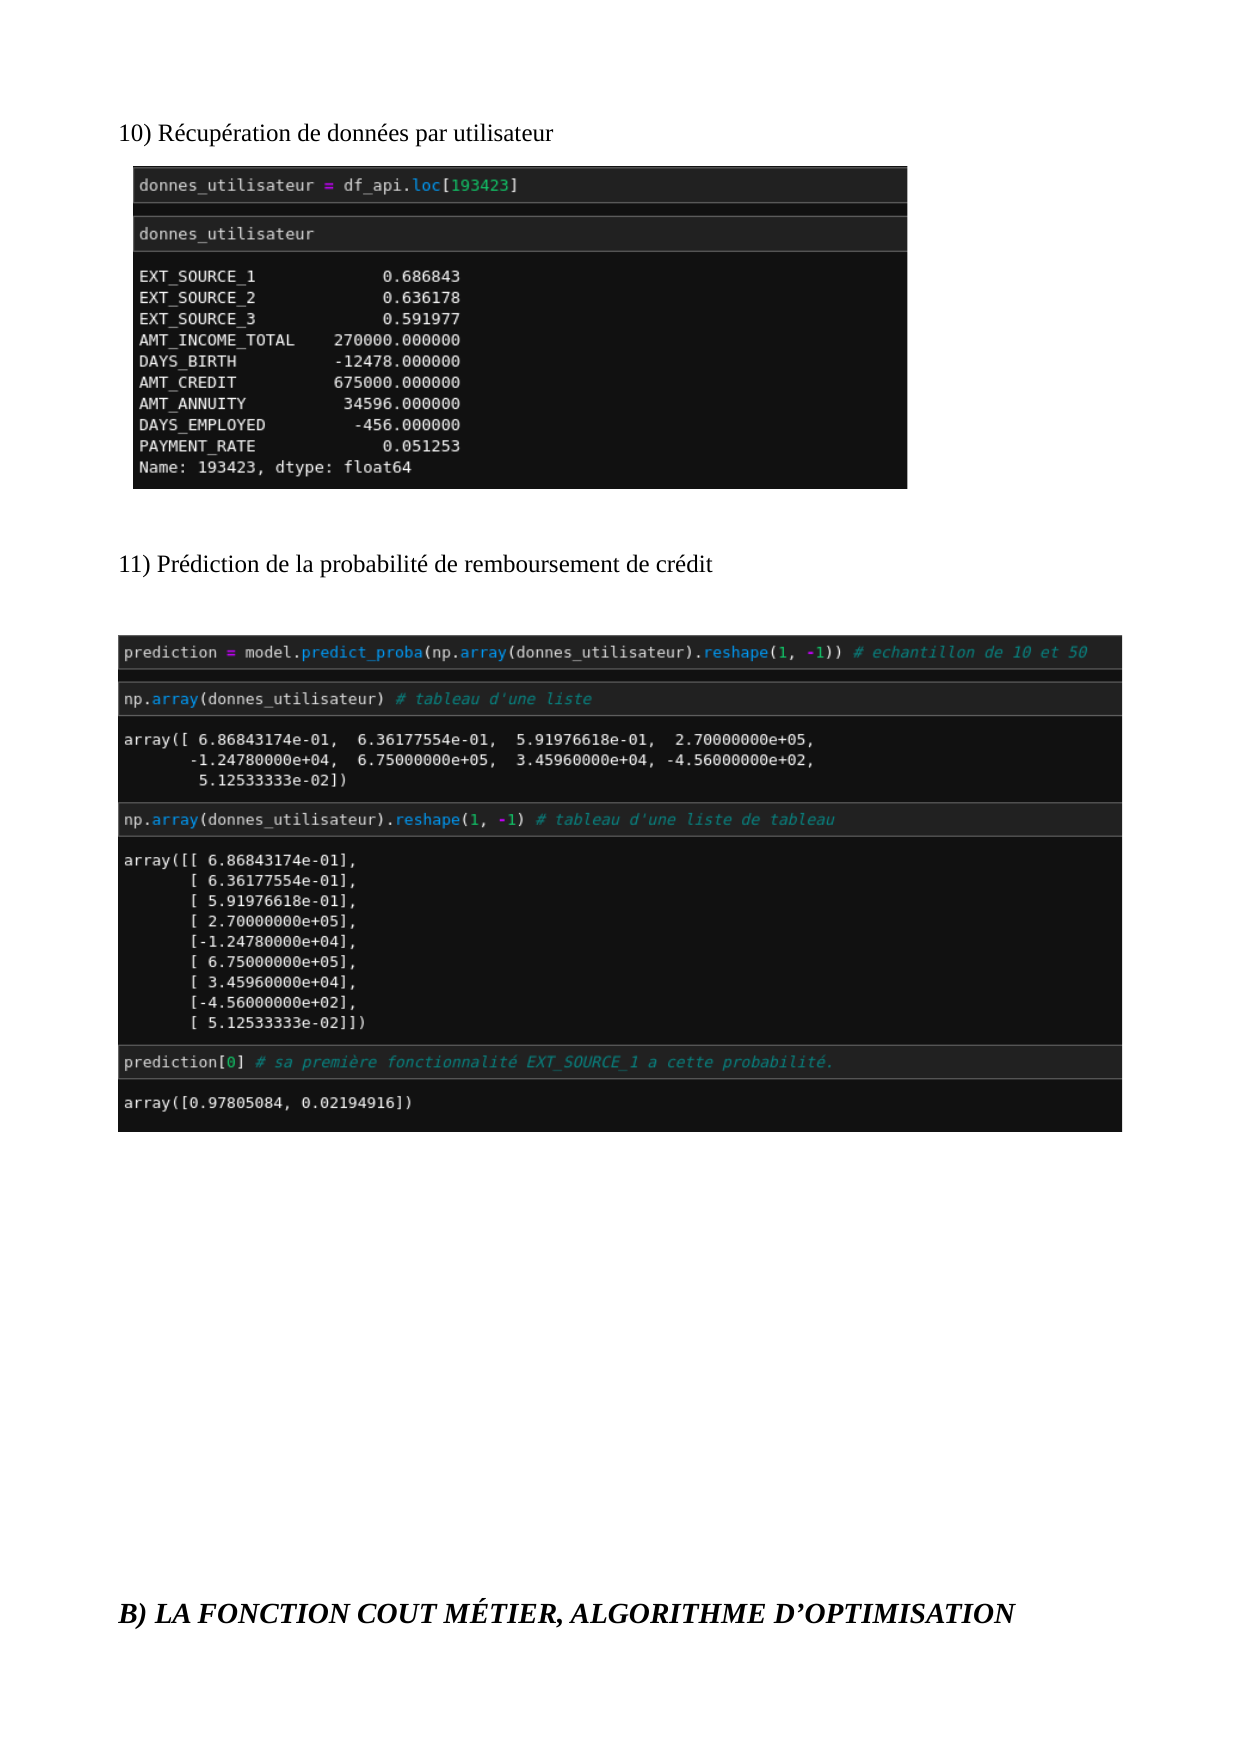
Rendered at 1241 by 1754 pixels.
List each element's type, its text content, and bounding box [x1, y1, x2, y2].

text 10) Récupération de données par utilisateur [118, 118, 1122, 147]
text B) LA FONCTION COUT MÉTIER, ALGORITHME D’OPTIMISATION [118, 1596, 1122, 1630]
picture [133, 166, 908, 489]
picture [118, 635, 1123, 1132]
text 11) Prédiction de la probabilité de remboursement de crédit [118, 549, 1122, 578]
